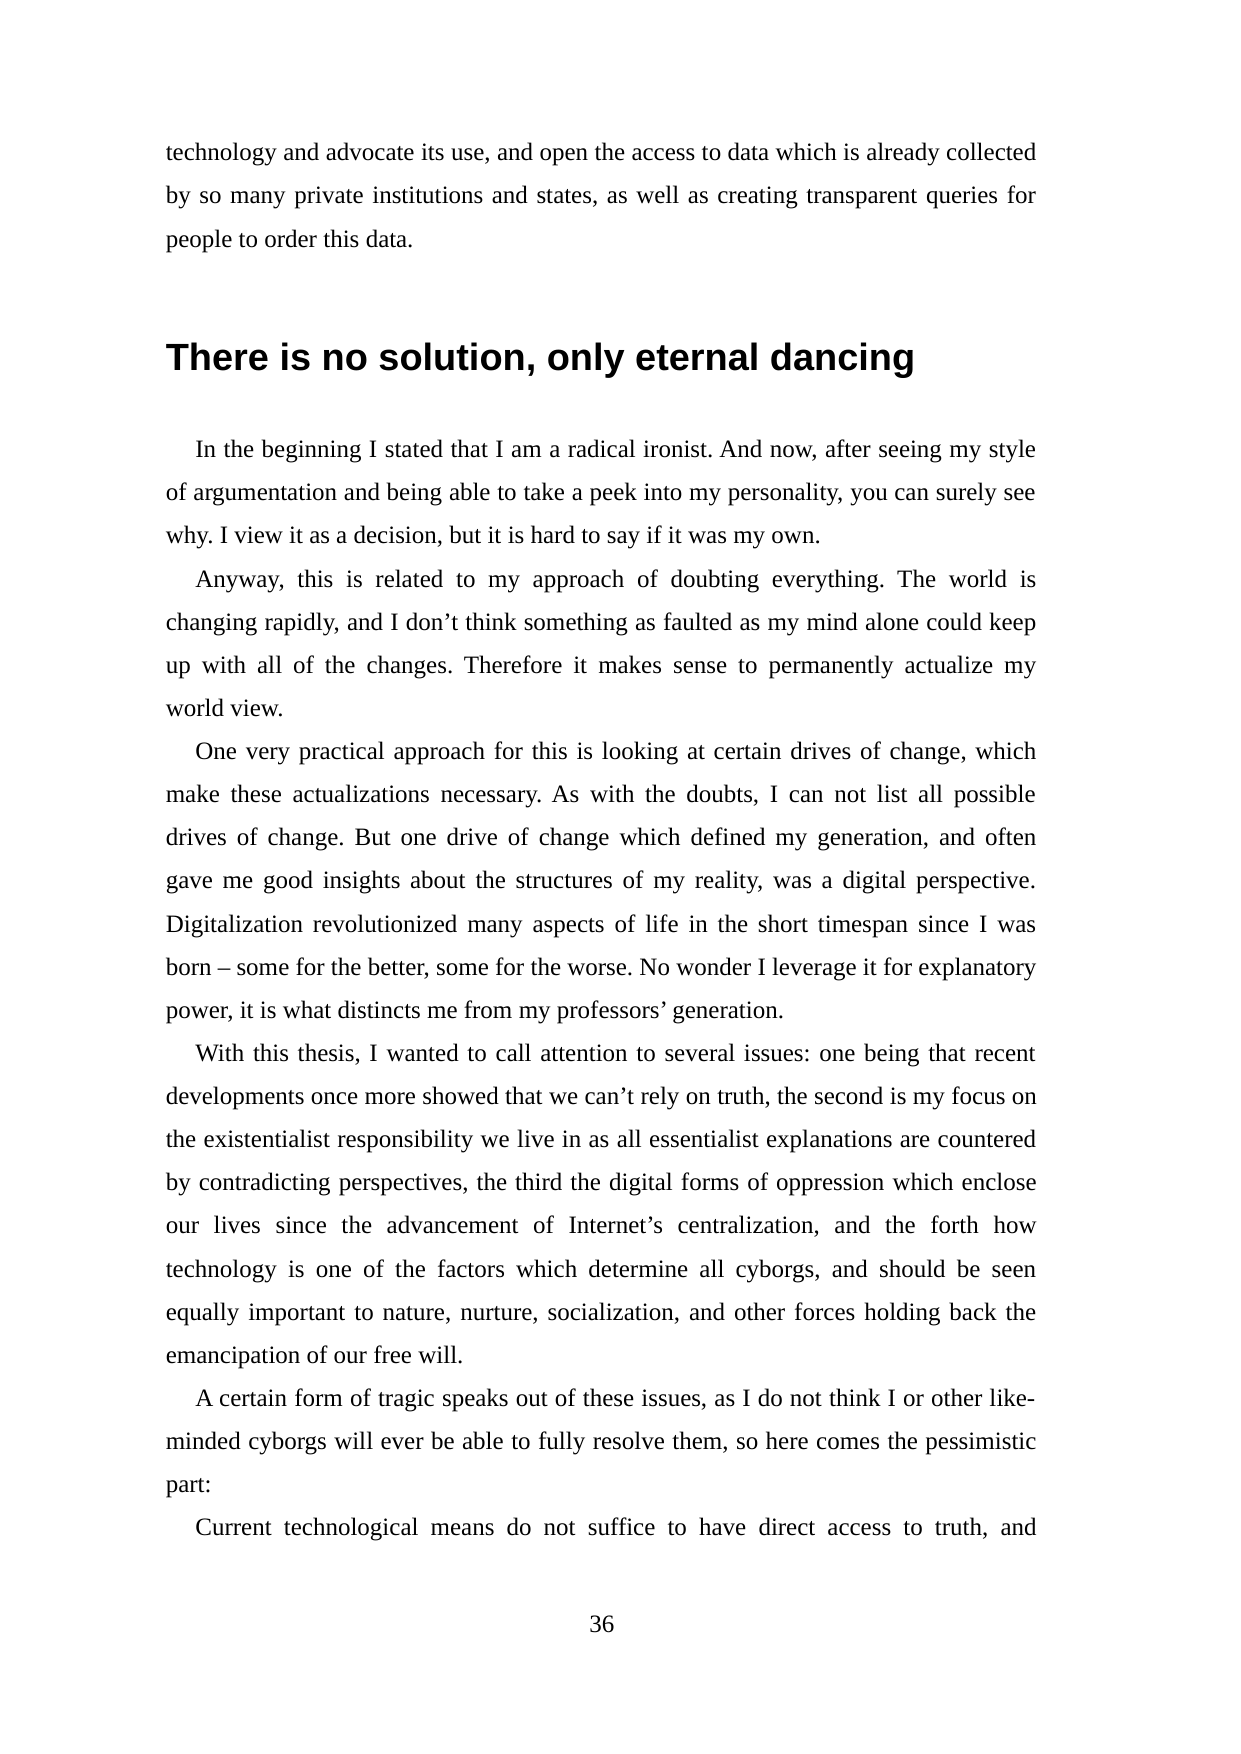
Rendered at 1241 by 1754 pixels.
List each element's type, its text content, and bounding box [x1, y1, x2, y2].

text Current technological means do not suffice to have direct access to truth, and [166, 1512, 1037, 1541]
text Anyway, this is related to my approach of doubting everything. The world is changing rapidly, and I don’t think something as faulted as my mind alone could keep up with all of the changes. Therefore it makes sense to permanently actualize my world view. [166, 564, 1037, 722]
text In the beginning I stated that I am a radical ironist. And now, after seeing my style of argumentation and being able to take a peek into my personality, you can surely see why. I view it as a decision, but it is hard to say if it was my own. [166, 434, 1037, 549]
subtitle There is no solution, only eternal dancing [166, 335, 1037, 379]
text One very practical approach for this is looking at certain drives of change, which make these actualizations necessary. As with the doubts, I can not list all possible drives of change. But one drive of change which defined my generation, and often gave me good insights about the structures of my reality, was a digital perspective. Digitalization revolutionized many aspects of life in the short timespan since I was born – some for the better, some for the worse. No wonder I leverage it for explanatory power, it is what distincts me from my professors’ generation. [166, 736, 1037, 1024]
text technology and advocate its use, and open the access to data which is already collected by so many private institutions and states, as well as creating transparent queries for people to order this data. [166, 137, 1037, 252]
text With this thesis, I wanted to call attention to several issues: one being that recent developments once more showed that we can’t rely on truth, the second is my focus on the existentialist responsibility we live in as all essentialist explanations are countered by contradicting perspectives, the third the digital forms of oppression which enclose our lives since the advancement of Internet’s centralization, and the forth how technology is one of the factors which determine all cyborgs, and should be seen equally important to nature, nurture, socialization, and other forces holding back the emancipation of our free will. [166, 1038, 1037, 1369]
text A certain form of tragic speaks out of these issues, as I do not think I or other like-minded cyborgs will ever be able to fully resolve them, so here comes the pessimistic part: [166, 1383, 1037, 1498]
